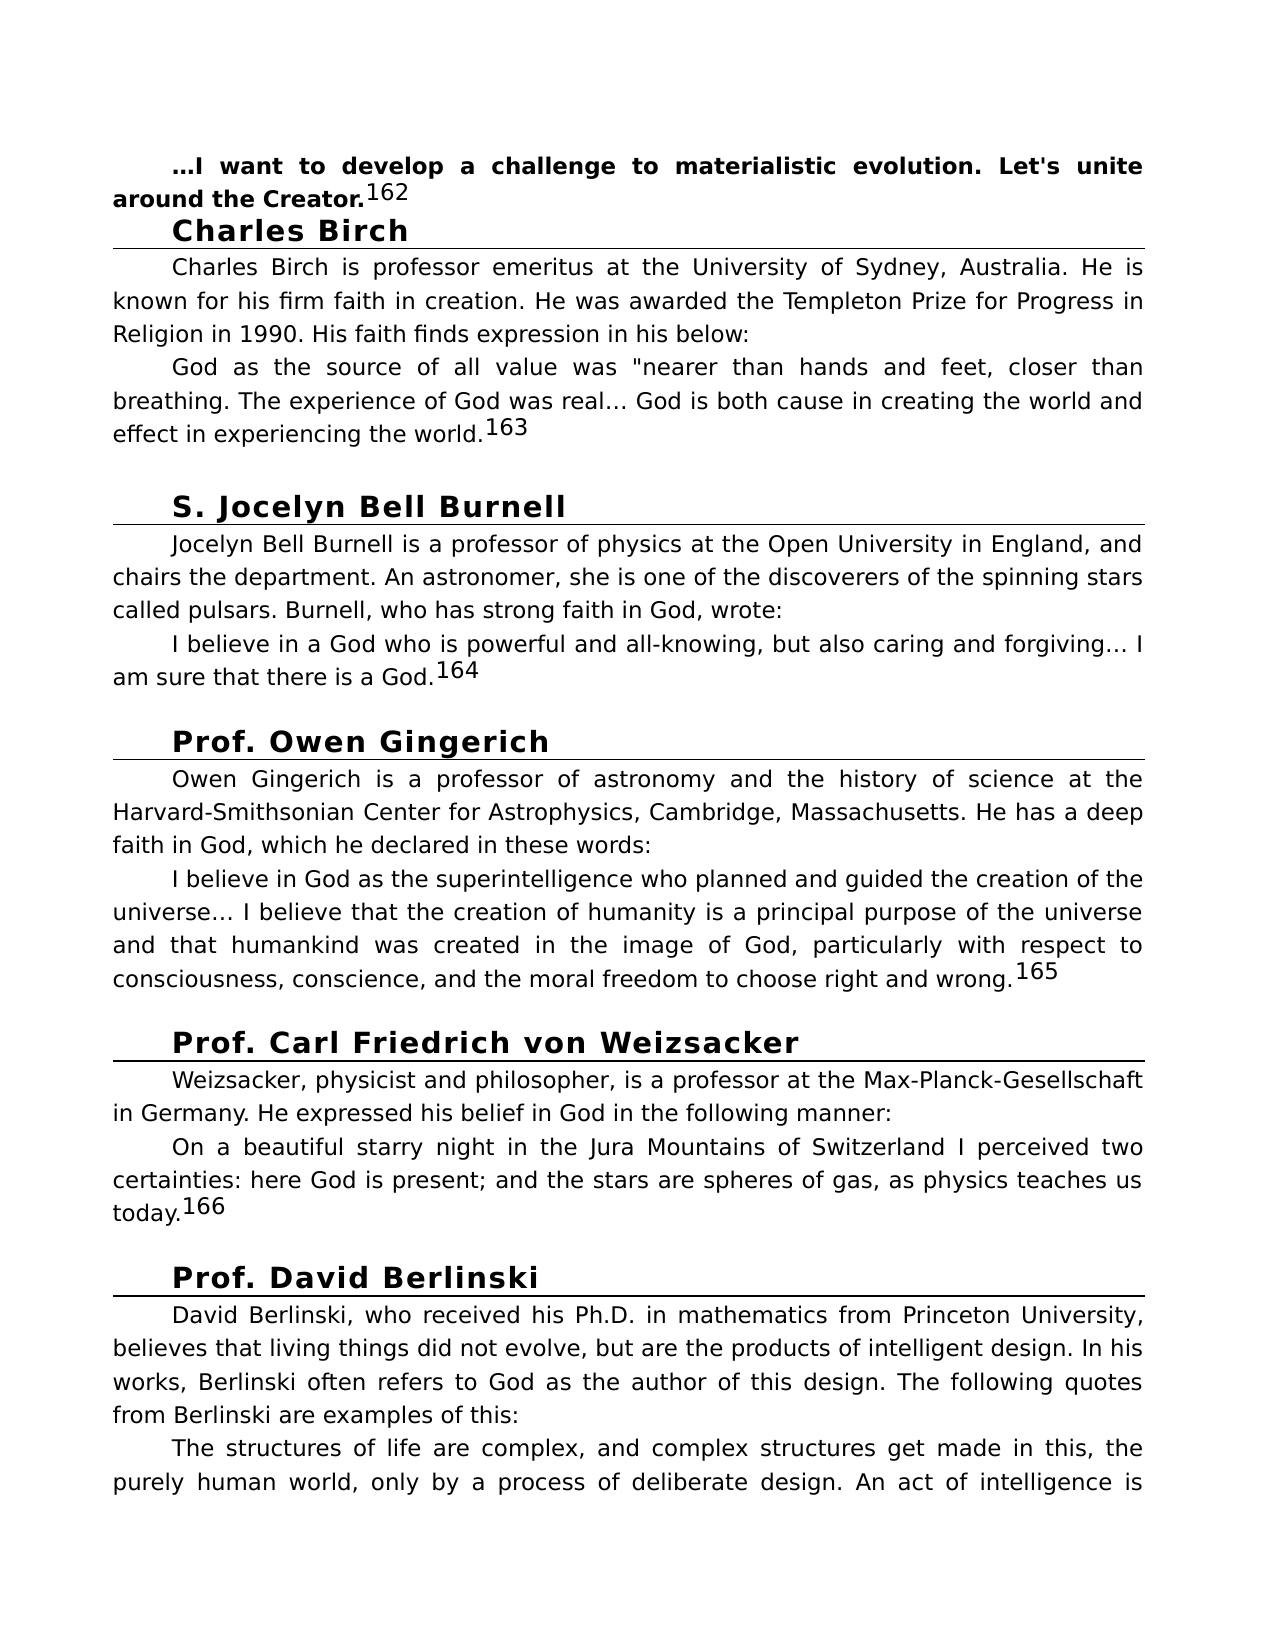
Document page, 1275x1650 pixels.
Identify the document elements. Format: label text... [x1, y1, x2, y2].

text Prof. David Berlinski [112, 1262, 1145, 1297]
text …I want to develop a challenge to materialistic evolution. Let's unite around the Creator.162 [112, 148, 1145, 214]
text Owen Gingerich is a professor of astronomy and the history of science at the Harvard-Smithsonian Center for Astrophysics, Cambridge, Massachusetts. He has a deep faith in God, which he declared in these words: [112, 760, 1145, 860]
text Charles Birch is professor emeritus at the University of Sydney, Australia. He is known for his firm faith in creation. He was awarded the Templeton Prize for Progress in Religion in 1990. His faith finds expression in his below: [112, 249, 1145, 349]
text Prof. Owen Gingerich [112, 725, 1145, 760]
text The structures of life are complex, and complex structures get made in this, the purely human world, only by a process of deliberate design. An act of intelligence is [112, 1430, 1145, 1497]
text Prof. Carl Friedrich von Weizsacker [112, 1027, 1145, 1062]
text I believe in God as the superintelligence who planned and guided the creation of the universe… I believe that the creation of humanity is a principal purpose of the universe and that humankind was created in the image of God, particularly with respect to consciousness, conscience, and the moral freedom to choose right and wrong.165 [112, 860, 1145, 994]
text God as the source of all value was "nearer than hands and feet, closer than breathing. The experience of God was real… God is both cause in creating the world and effect in experiencing the world.163 [112, 349, 1145, 449]
text Weizsacker, physicist and philosopher, is a professor at the Max-Planck-Gesellschaft in Germany. He expressed his belief in God in the following manner: [112, 1062, 1145, 1128]
text S. Jocelyn Bell Burnell [112, 491, 1145, 525]
text On a beautiful starry night in the Jura Mountains of Switzerland I perceived two certainties: here God is present; and the stars are spheres of gas, as physics teaches us today.166 [112, 1128, 1145, 1228]
text David Berlinski, who received his Ph.D. in mathematics from Princeton University, believes that living things did not evolve, but are the products of intelligent design. In his works, Berlinski often refers to God as the author of this design. The following quotes from Berlinski are examples of this: [112, 1297, 1145, 1430]
text Charles Birch [112, 214, 1145, 249]
text I believe in a God who is powerful and all-knowing, but also caring and forgiving… I am sure that there is a God.164 [112, 625, 1145, 692]
text Jocelyn Bell Burnell is a professor of physics at the Open University in England, and chairs the department. An astronomer, she is one of the discoverers of the spinning stars called pulsars. Burnell, who has strong faith in God, wrote: [112, 525, 1145, 625]
